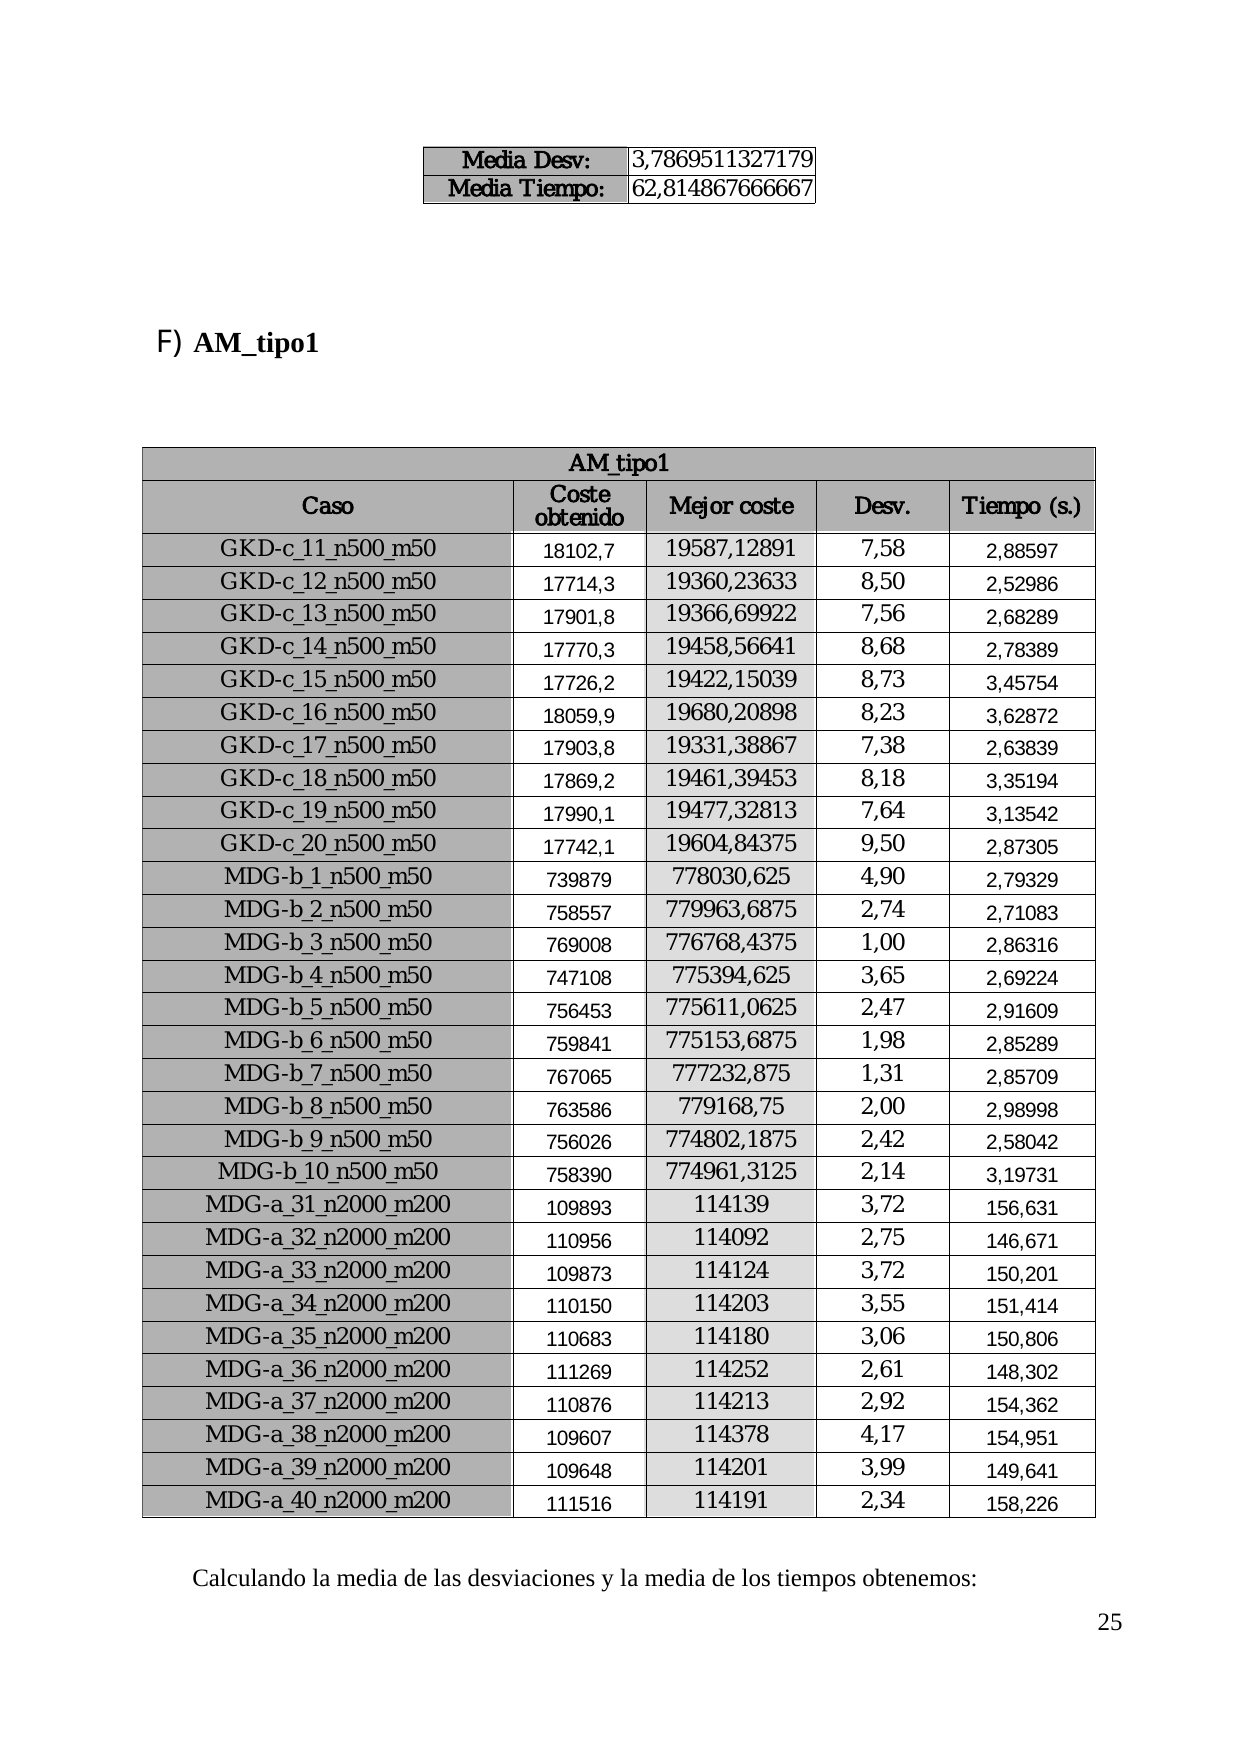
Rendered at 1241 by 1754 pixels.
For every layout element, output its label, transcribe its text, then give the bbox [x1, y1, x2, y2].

list AM_tipo1 [156, 319, 1122, 362]
text Calculando la media de las desviaciones y la media de los tiempos obtenemos: [118, 1563, 1122, 1592]
